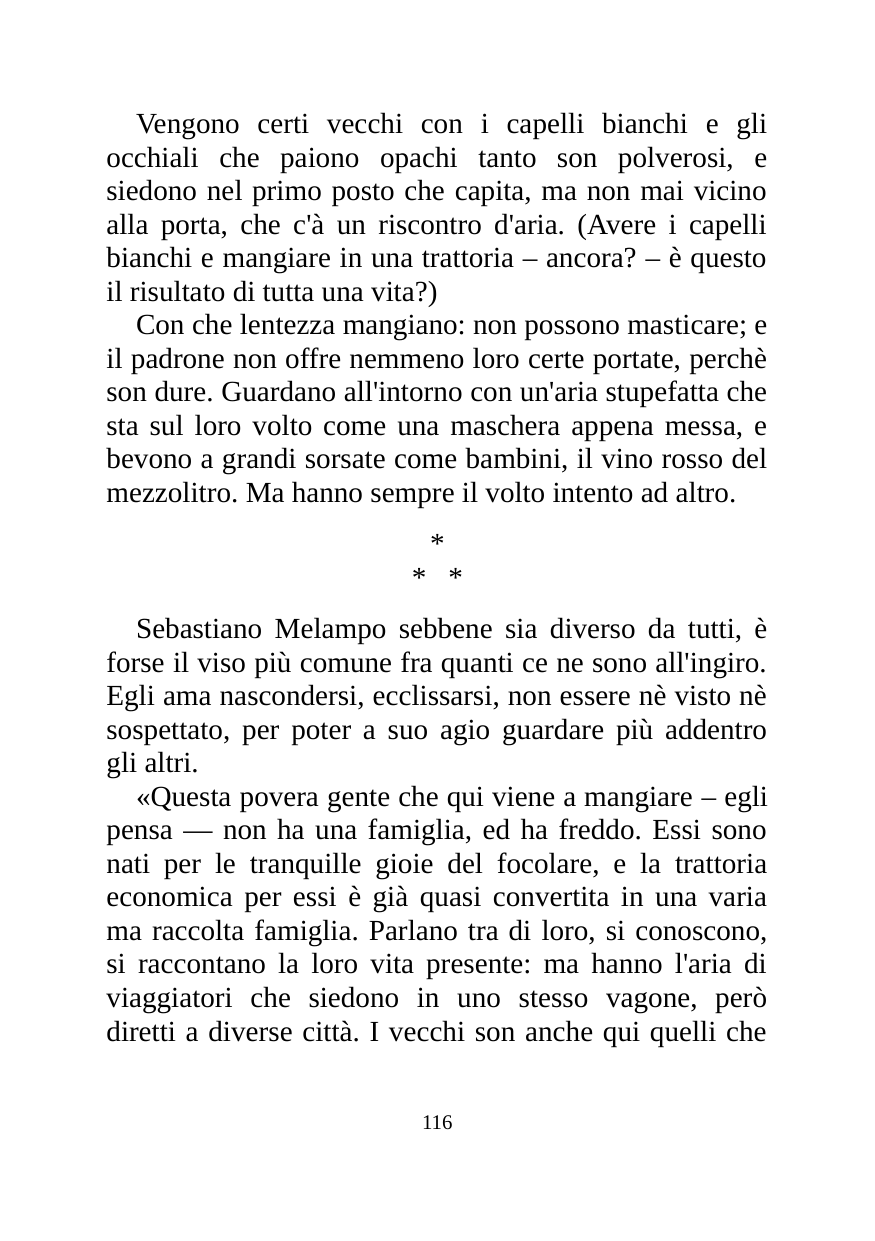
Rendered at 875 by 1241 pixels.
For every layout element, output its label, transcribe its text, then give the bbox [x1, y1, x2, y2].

text Vengono certi vecchi con i capelli bianchi e gli occhiali che paiono opachi tanto son polverosi, e siedono nel primo posto che capita, ma non mai vicino alla porta, che c'à un riscontro d'aria. (Avere i capelli bianchi e mangiare in una trattoria – ancora? – è questo il risultato di tutta una vita?) [106, 106, 768, 307]
text Sebastiano Melampo sebbene sia diverso da tutti, è forse il viso più comune fra quanti ce ne sono all'ingiro. Egli ama nascondersi, ecclissarsi, non essere nè visto nè sospettato, per poter a suo agio guardare più addentro gli altri. [106, 611, 768, 779]
text Con che lentezza mangiano: non possono masticare; e il padrone non offre nemmeno loro certe portate, perchè son dure. Guardano all'intorno con un'aria stupefatta che sta sul loro volto come una maschera appena messa, e bevono a grandi sorsate come bambini, il vino rosso del mezzolitro. Ma hanno sempre il volto intento ad altro. [106, 307, 768, 509]
text * * * [106, 526, 768, 593]
text «Questa povera gente che qui viene a mangiare – egli pensa — non ha una famiglia, ed ha freddo. Essi sono nati per le tranquille gioie del focolare, e la trattoria economica per essi è già quasi convertita in una varia ma raccolta famiglia. Parlano tra di loro, si conoscono, si raccontano la loro vita presente: ma hanno l'aria di viaggiatori che siedono in uno stesso vagone, però diretti a diverse città. I vecchi son anche qui quelli che [106, 779, 768, 1047]
